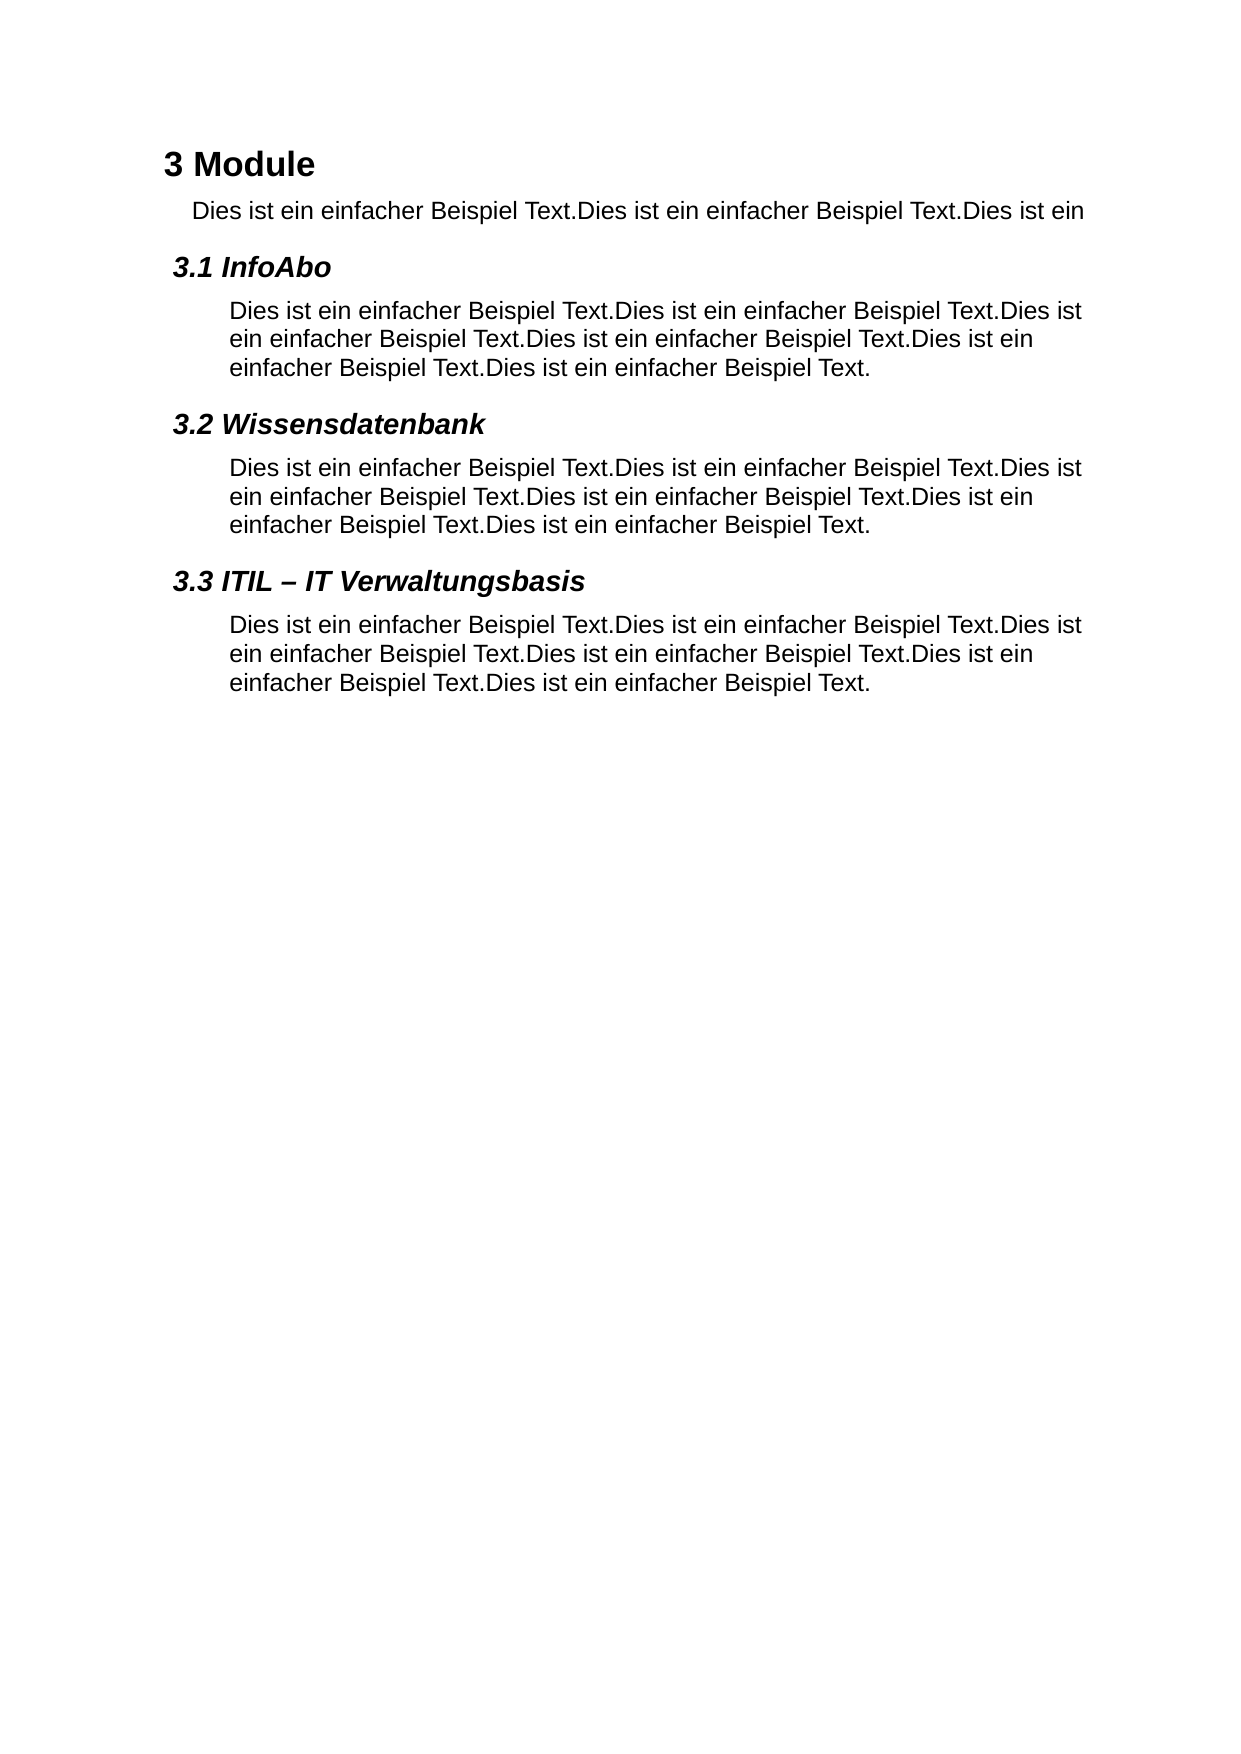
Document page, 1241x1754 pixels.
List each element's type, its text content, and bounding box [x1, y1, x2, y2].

list Dies ist ein einfacher Beispiel Text.Dies ist ein einfacher Beispiel Text.Dies ist ein [154, 196, 1122, 224]
subtitle Module [154, 143, 1122, 183]
subtitle Wissensdatenbank [164, 407, 1122, 440]
list Dies ist ein einfacher Beispiel Text.Dies ist ein einfacher Beispiel Text.Dies ist ein einfacher Beispiel Text.Dies ist ein einfacher Beispiel Text.Dies ist ein einfacher Beispiel Text.Dies ist ein einfacher Beispiel Text. [192, 296, 1122, 382]
subtitle ITIL – IT Verwaltungsbasis [164, 564, 1122, 598]
list Dies ist ein einfacher Beispiel Text.Dies ist ein einfacher Beispiel Text.Dies ist ein einfacher Beispiel Text.Dies ist ein einfacher Beispiel Text.Dies ist ein einfacher Beispiel Text.Dies ist ein einfacher Beispiel Text. [192, 610, 1122, 696]
subtitle InfoAbo [164, 249, 1122, 283]
list Dies ist ein einfacher Beispiel Text.Dies ist ein einfacher Beispiel Text.Dies ist ein einfacher Beispiel Text.Dies ist ein einfacher Beispiel Text.Dies ist ein einfacher Beispiel Text.Dies ist ein einfacher Beispiel Text. [192, 453, 1122, 539]
